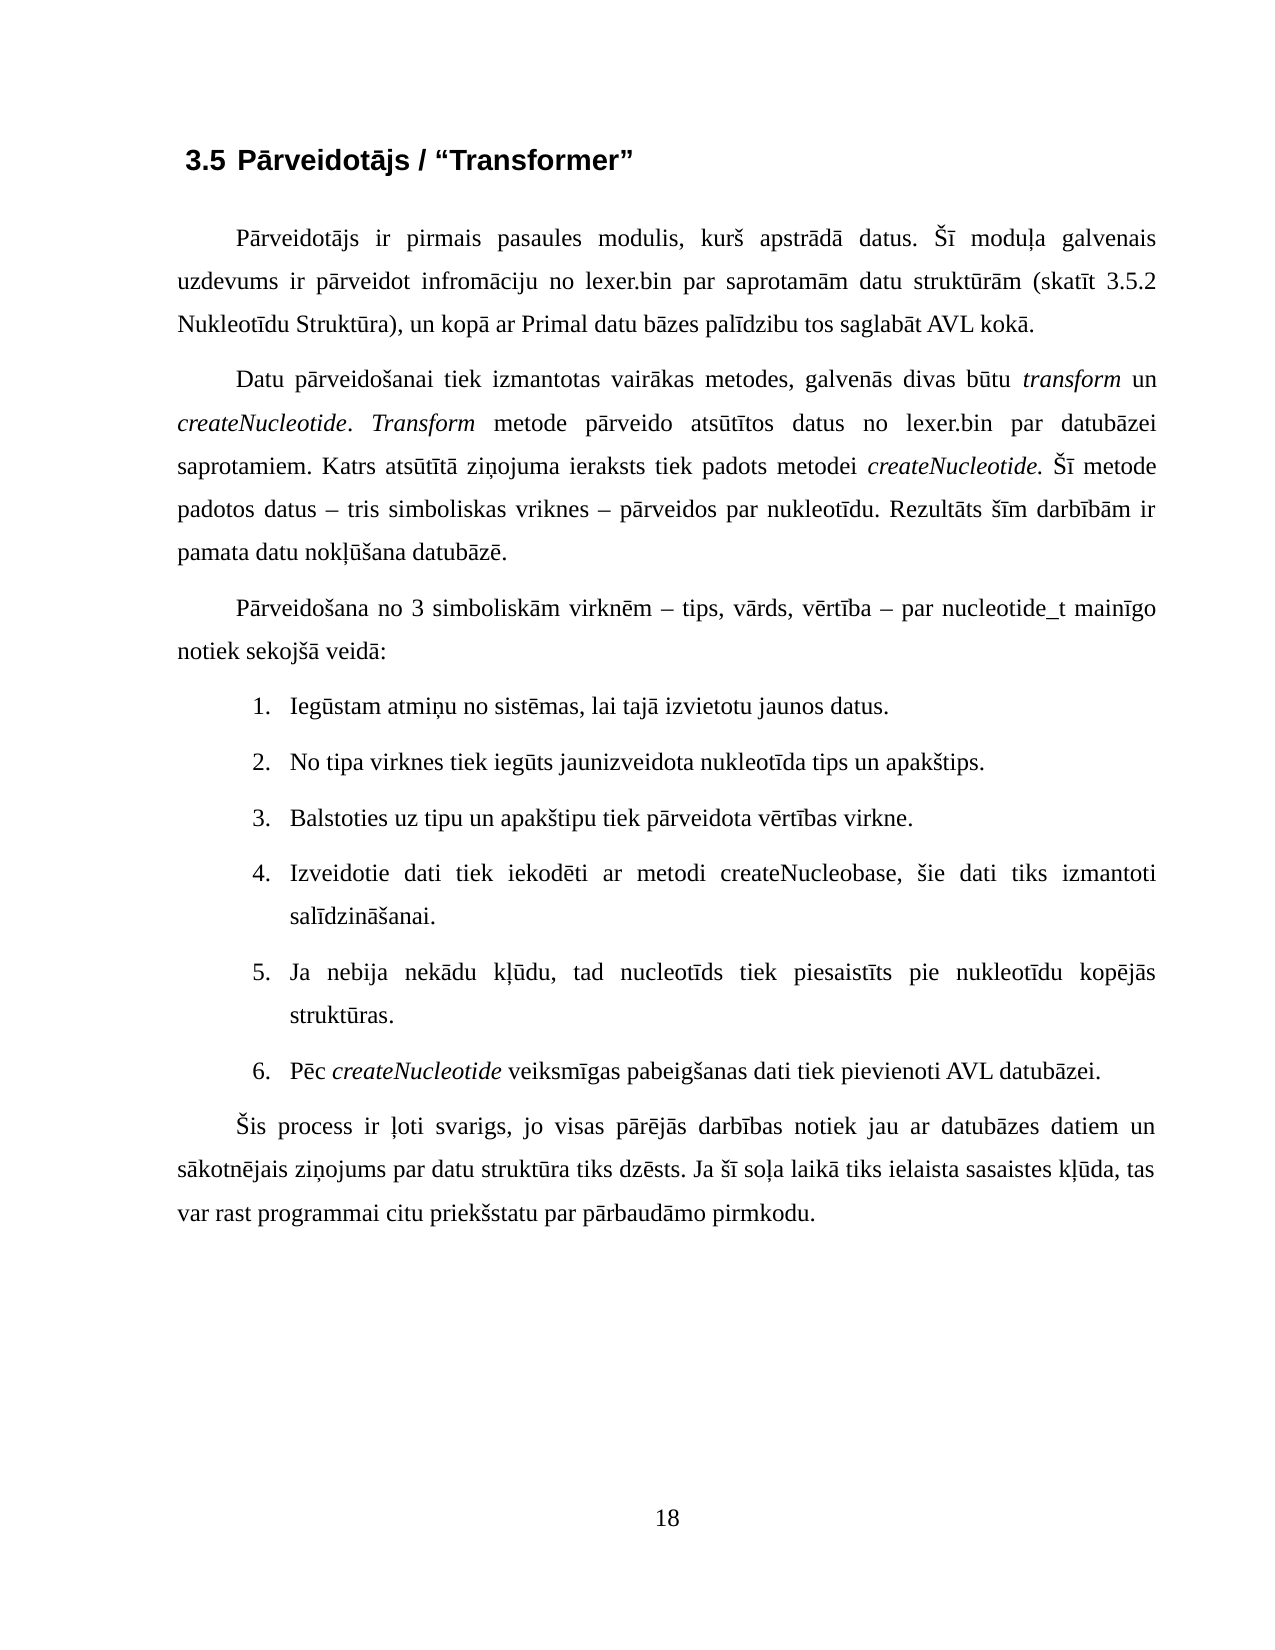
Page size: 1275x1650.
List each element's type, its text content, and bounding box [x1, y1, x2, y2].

list Izveidotie dati tiek iekodēti ar metodi createNucleobase, šie dati tiks izmantoti salīdzināšanai. [252, 858, 1157, 930]
text Datu pārveidošanai tiek izmantotas vairākas metodes, galvenās divas būtu transform un createNucleotide. Transform metode pārveido atsūtītos datus no lexer.bin par datubāzei saprotamiem. Katrs atsūtītā ziņojuma ieraksts tiek padots metodei createNucleotide. Šī metode padotos datus – tris simboliskas vriknes – pārveidos par nukleotīdu. Rezultāts šīm darbībām ir pamata datu nokļūšana datubāzē. [177, 364, 1157, 566]
text Pārveidošana no 3 simboliskām virknēm – tips, vārds, vērtība – par nucleotide_t mainīgo notiek sekojšā veidā: [177, 593, 1157, 664]
text Pārveidotājs ir pirmais pasaules modulis, kurš apstrādā datus. Šī moduļa galvenais uzdevums ir pārveidot infromāciju no lexer.bin par saprotamām datu struktūrām (skatīt 3.5.2 Nukleotīdu Struktūra), un kopā ar Primal datu bāzes palīdzibu tos saglabāt AVL kokā. [177, 223, 1157, 338]
list Ja nebija nekādu kļūdu, tad nucleotīds tiek piesaistīts pie nukleotīdu kopējās struktūras. [252, 957, 1157, 1029]
list No tipa virknes tiek iegūts jaunizveidota nukleotīda tips un apakštips. [252, 747, 1157, 776]
list Iegūstam atmiņu no sistēmas, lai tajā izvietotu jaunos datus. [252, 691, 1157, 720]
list Balstoties uz tipu un apakštipu tiek pārveidota vērtības virkne. [252, 803, 1157, 831]
subtitle Pārveidotājs / “Transformer” [177, 143, 1157, 177]
list Pēc createNucleotide veiksmīgas pabeigšanas dati tiek pievienoti AVL datubāzei. [252, 1056, 1157, 1084]
text Šis process ir ļoti svarigs, jo visas pārējās darbības notiek jau ar datubāzes datiem un sākotnējais ziņojums par datu struktūra tiks dzēsts. Ja šī soļa laikā tiks ielaista sasaistes kļūda, tas var rast programmai citu priekšstatu par pārbaudāmo pirmkodu. [177, 1111, 1157, 1226]
